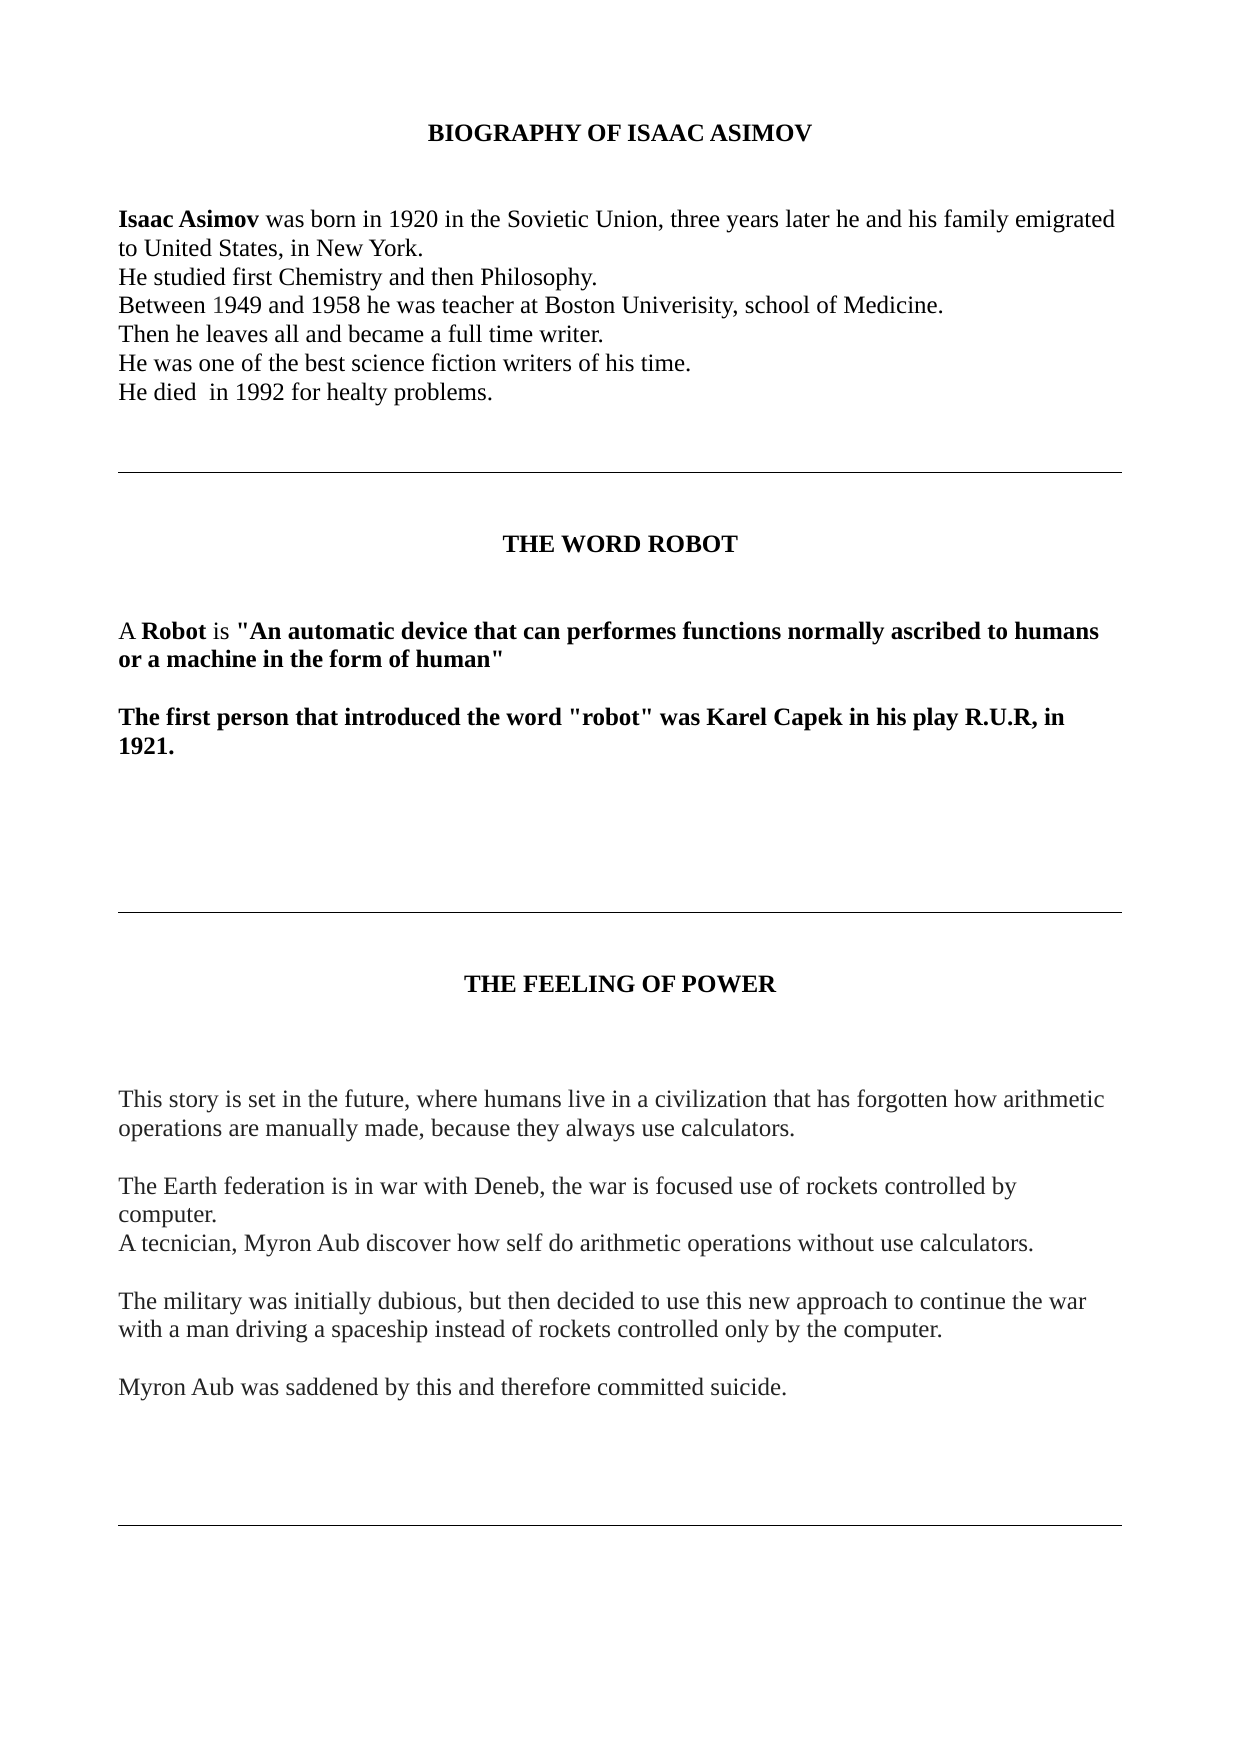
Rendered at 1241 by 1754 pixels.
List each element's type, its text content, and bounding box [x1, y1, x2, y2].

text The Earth federation is in war with Deneb, the war is focused use of rockets controlled by computer. [118, 1171, 1122, 1228]
text Between 1949 and 1958 he was teacher at Boston Univerisity, school of Medicine. [118, 291, 1122, 319]
text THE WORD ROBOT [118, 529, 1122, 558]
text He studied first Chemistry and then Philosophy. [118, 262, 1122, 291]
text This story is set in the future, where humans live in a civilization that has forgotten how arithmetic operations are manually made, because they always use calculators. [118, 1084, 1122, 1142]
text A tecnician, Myron Aub discover how self do arithmetic operations without use calculators. [118, 1228, 1122, 1257]
text THE FEELING OF POWER [118, 969, 1122, 998]
text He died in 1992 for healty problems. [118, 377, 1122, 406]
text The first person that introduced the word "robot" was Karel Capek in his play R.U.R, in 1921. [118, 702, 1122, 759]
text The military was initially dubious, but then decided to use this new approach to continue the war with a man driving a spaceship instead of rockets controlled only by the computer. [118, 1286, 1122, 1343]
text Then he leaves all and became a full time writer. [118, 319, 1122, 348]
text Myron Aub was saddened by this and therefore committed suicide. [118, 1372, 1122, 1401]
text He was one of the best science fiction writers of his time. [118, 348, 1122, 377]
text Isaac Asimov was born in 1920 in the Sovietic Union, three years later he and his family emigrated to United States, in New York. [118, 204, 1122, 262]
text A Robot is "An automatic device that can performes functions normally ascribed to humans or a machine in the form of human" [118, 616, 1122, 673]
text BIOGRAPHY OF ISAAC ASIMOV [118, 118, 1122, 147]
